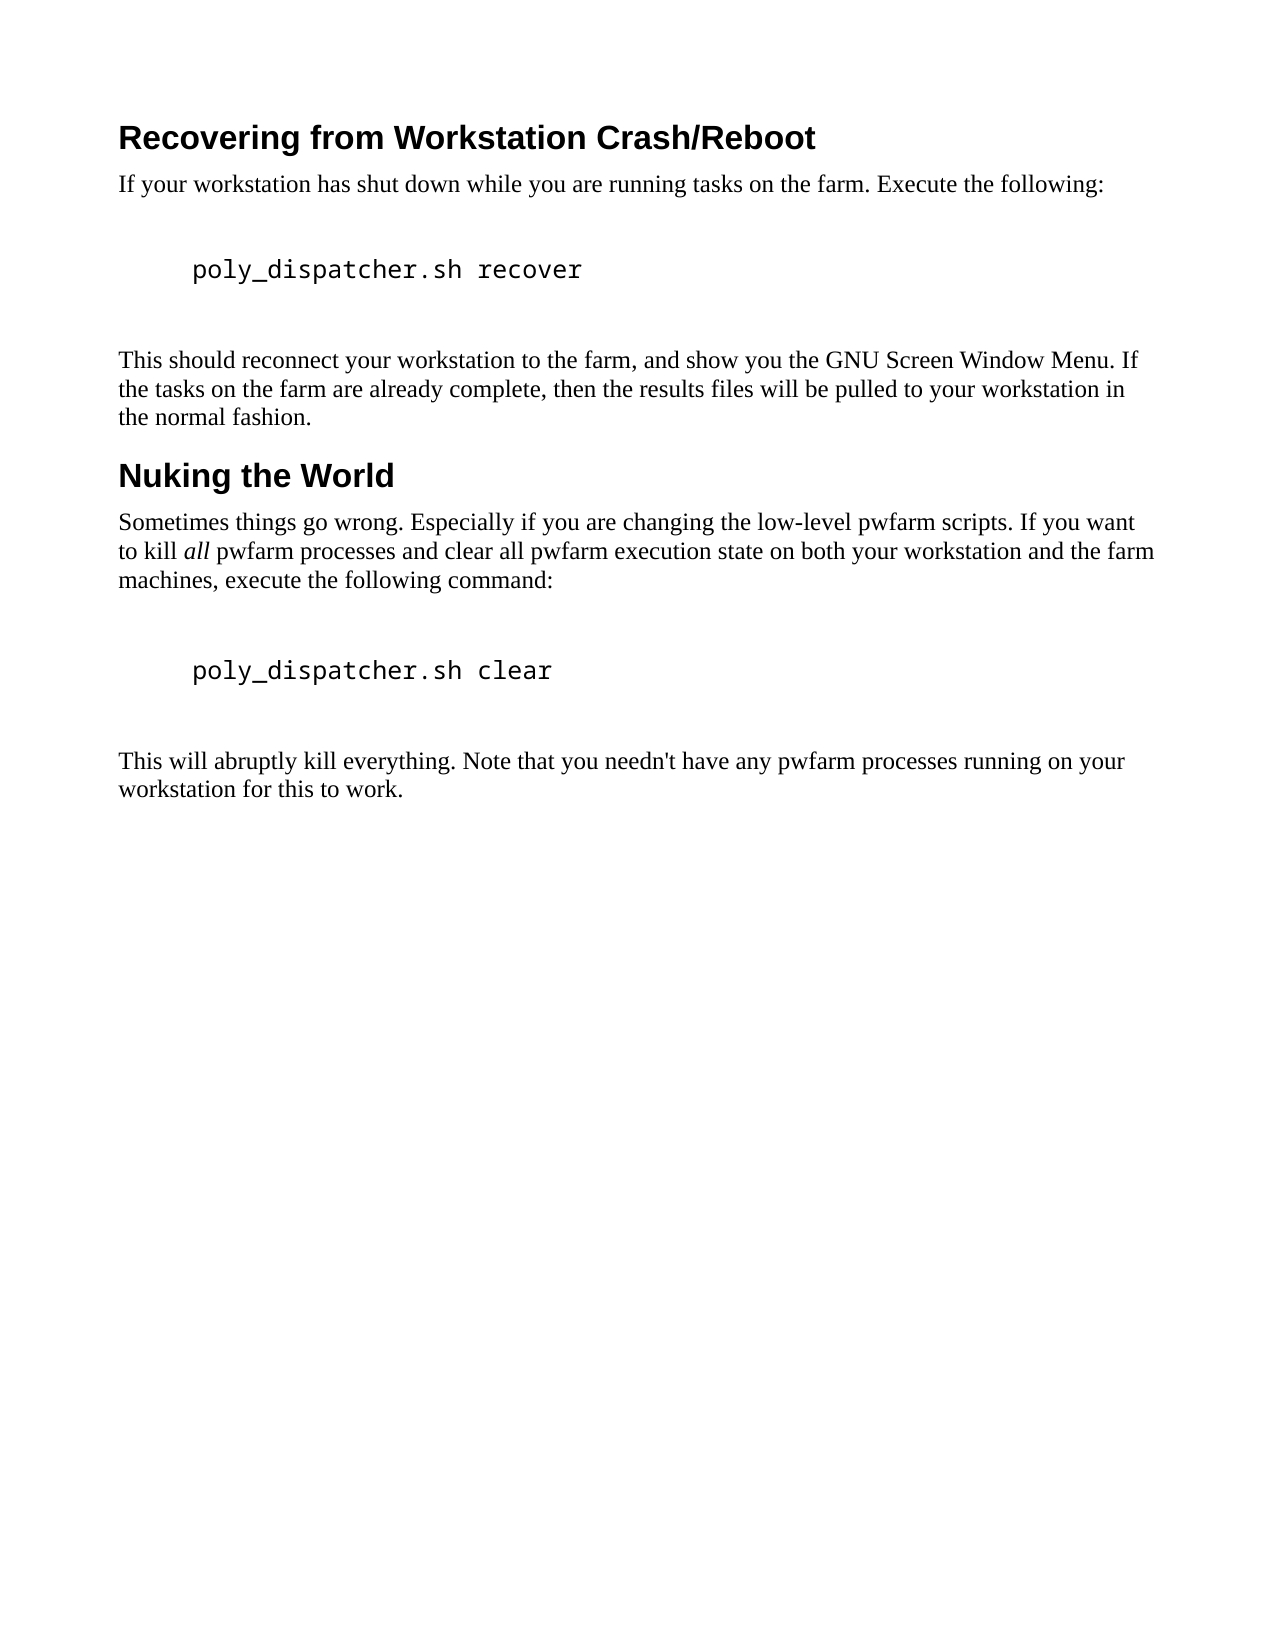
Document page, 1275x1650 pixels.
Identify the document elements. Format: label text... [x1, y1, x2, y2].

text If your workstation has shut down while you are running tasks on the farm. Execute the following: [118, 169, 1157, 198]
text This should reconnect your workstation to the farm, and show you the GNU Screen Window Menu. If the tasks on the farm are already complete, then the results files will be pulled to your workstation in the normal fashion. [118, 345, 1157, 431]
text This will abruptly kill everything. Note that you needn't have any pwfarm processes running on your workstation for this to work. [118, 746, 1157, 803]
text Sometimes things go wrong. Especially if you are changing the low-level pwfarm scripts. If you want to kill all pwfarm processes and clear all pwfarm execution state on both your workstation and the farm machines, execute the following command: [118, 507, 1157, 593]
text poly_dispatcher.sh clear [118, 653, 1157, 687]
subtitle Nuking the World [118, 456, 1157, 495]
subtitle Recovering from Workstation Crash/Reboot [118, 118, 1157, 157]
text poly_dispatcher.sh recover [118, 252, 1157, 286]
